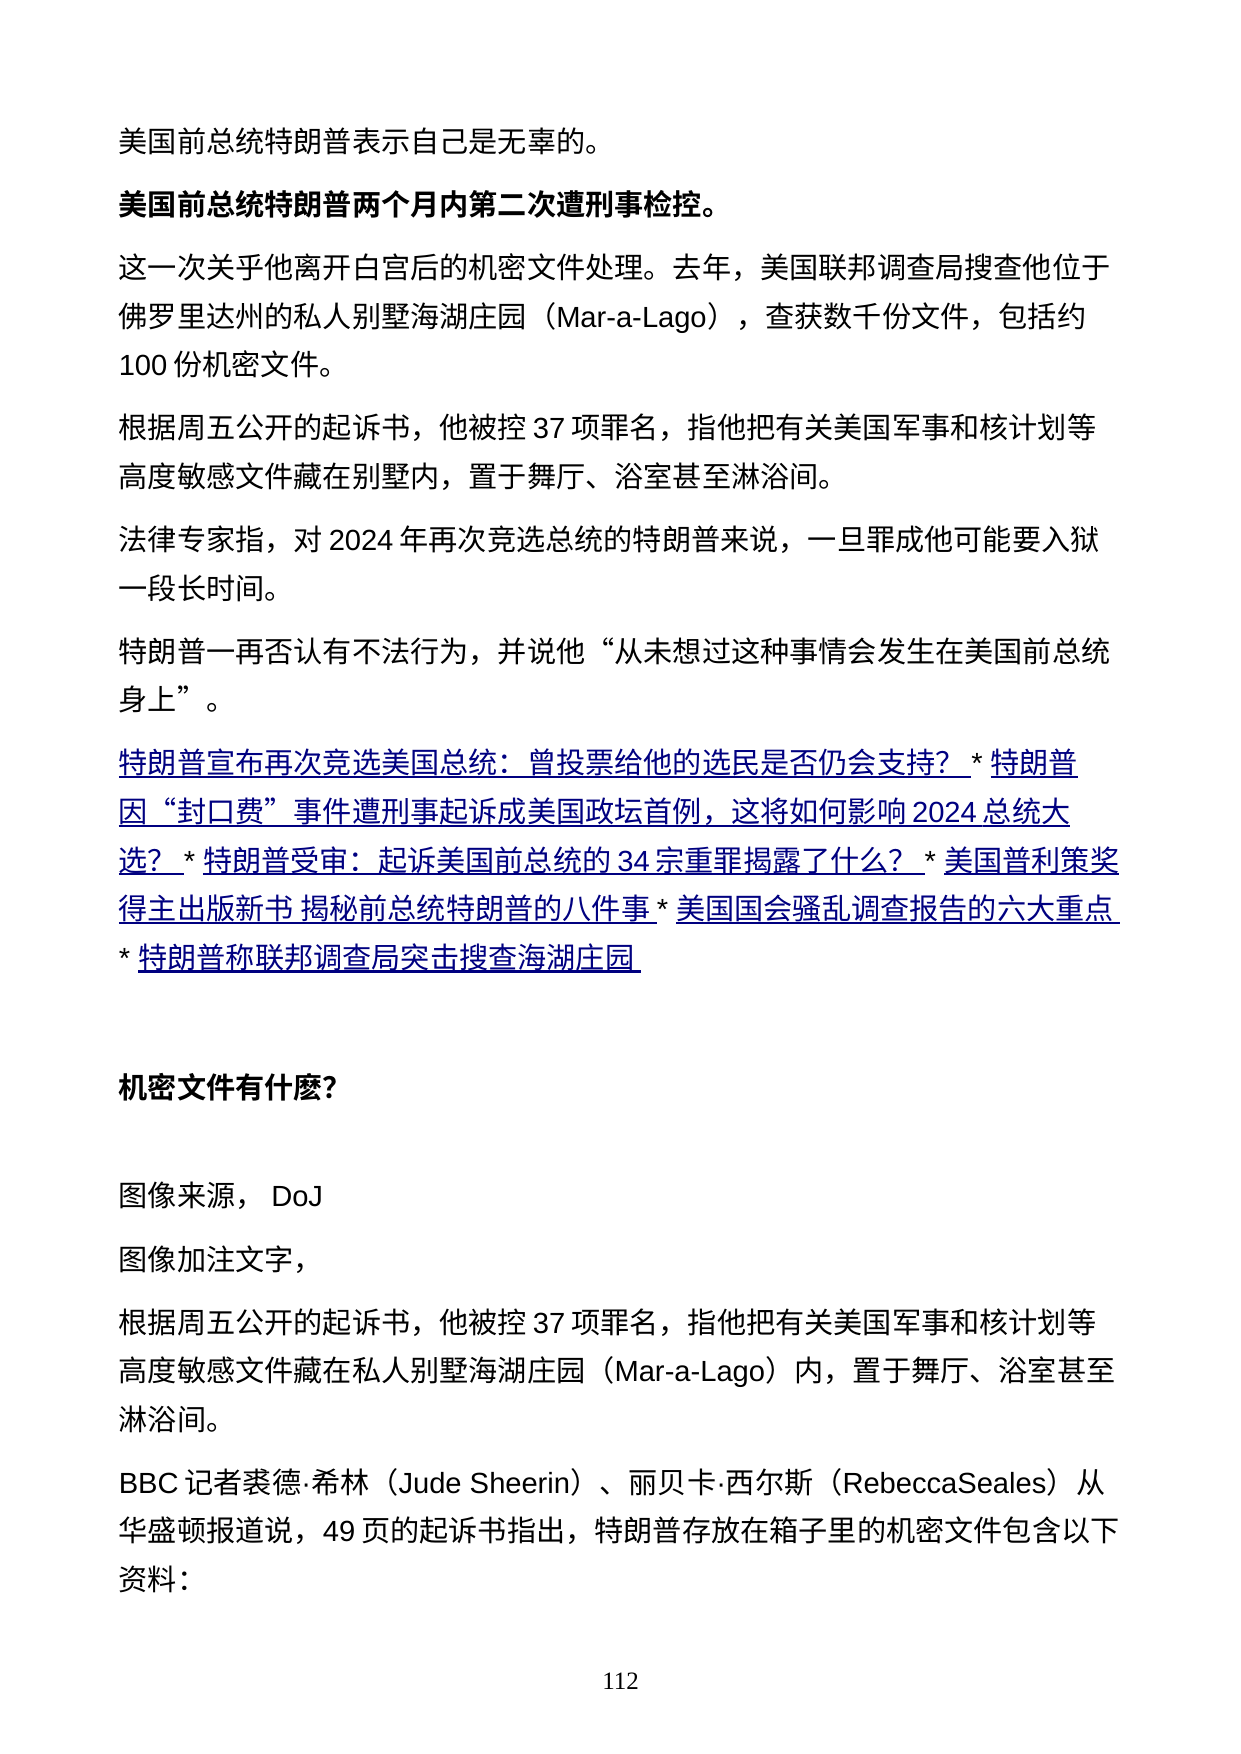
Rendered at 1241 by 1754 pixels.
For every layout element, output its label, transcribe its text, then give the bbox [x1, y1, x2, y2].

text 图像加注文字， [118, 1236, 1122, 1278]
text 特朗普一再否认有不法行为，并说他“从未想过这种事情会发生在美国前总统身上”。 [118, 628, 1122, 719]
text 图像来源， DoJ [118, 1173, 1122, 1215]
text 根据周五公开的起诉书，他被控37项罪名，指他把有关美国军事和核计划等高度敏感文件藏在私人别墅海湖庄园（Mar-a-Lago）内，置于舞厅、浴室甚至淋浴间。 [118, 1299, 1122, 1438]
text 特朗普宣布再次竞选美国总统：曾投票给他的选民是否仍会支持？ * 特朗普因“封口费”事件遭刑事起诉成美国政坛首例，这将如何影响2024总统大选？ * 特朗普受审：起诉美国前总统的34宗重罪揭露了什么？ * 美国普利策奖得主出版新书 揭秘前总统特朗普的八件事 * 美国国会骚乱调查报告的六大重点 * 特朗普称联邦调查局突击搜查海湖庄园 [118, 740, 1122, 976]
text BBC记者裘德·希林（Jude Sheerin）、丽贝卡·西尔斯（RebeccaSeales）从华盛顿报道说，49页的起诉书指出，特朗普存放在箱子里的机密文件包含以下资料： [118, 1459, 1122, 1599]
subtitle 机密文件有什麽？ [118, 1065, 1122, 1107]
text 美国前总统特朗普表示自己是无辜的。 [118, 118, 1122, 161]
text 美国前总统特朗普两个月内第二次遭刑事检控。 [118, 182, 1122, 224]
text 根据周五公开的起诉书，他被控37项罪名，指他把有关美国军事和核计划等高度敏感文件藏在别墅内，置于舞厅、浴室甚至淋浴间。 [118, 405, 1122, 496]
text 这一次关乎他离开白宫后的机密文件处理。去年，美国联邦调查局搜查他位于佛罗里达州的私人别墅海湖庄园（Mar-a-Lago），查获数千份文件，包括约100份机密文件。 [118, 245, 1122, 384]
text 法律专家指，对2024年再次竞选总统的特朗普来说，一旦罪成他可能要入狱一段长时间。 [118, 517, 1122, 607]
